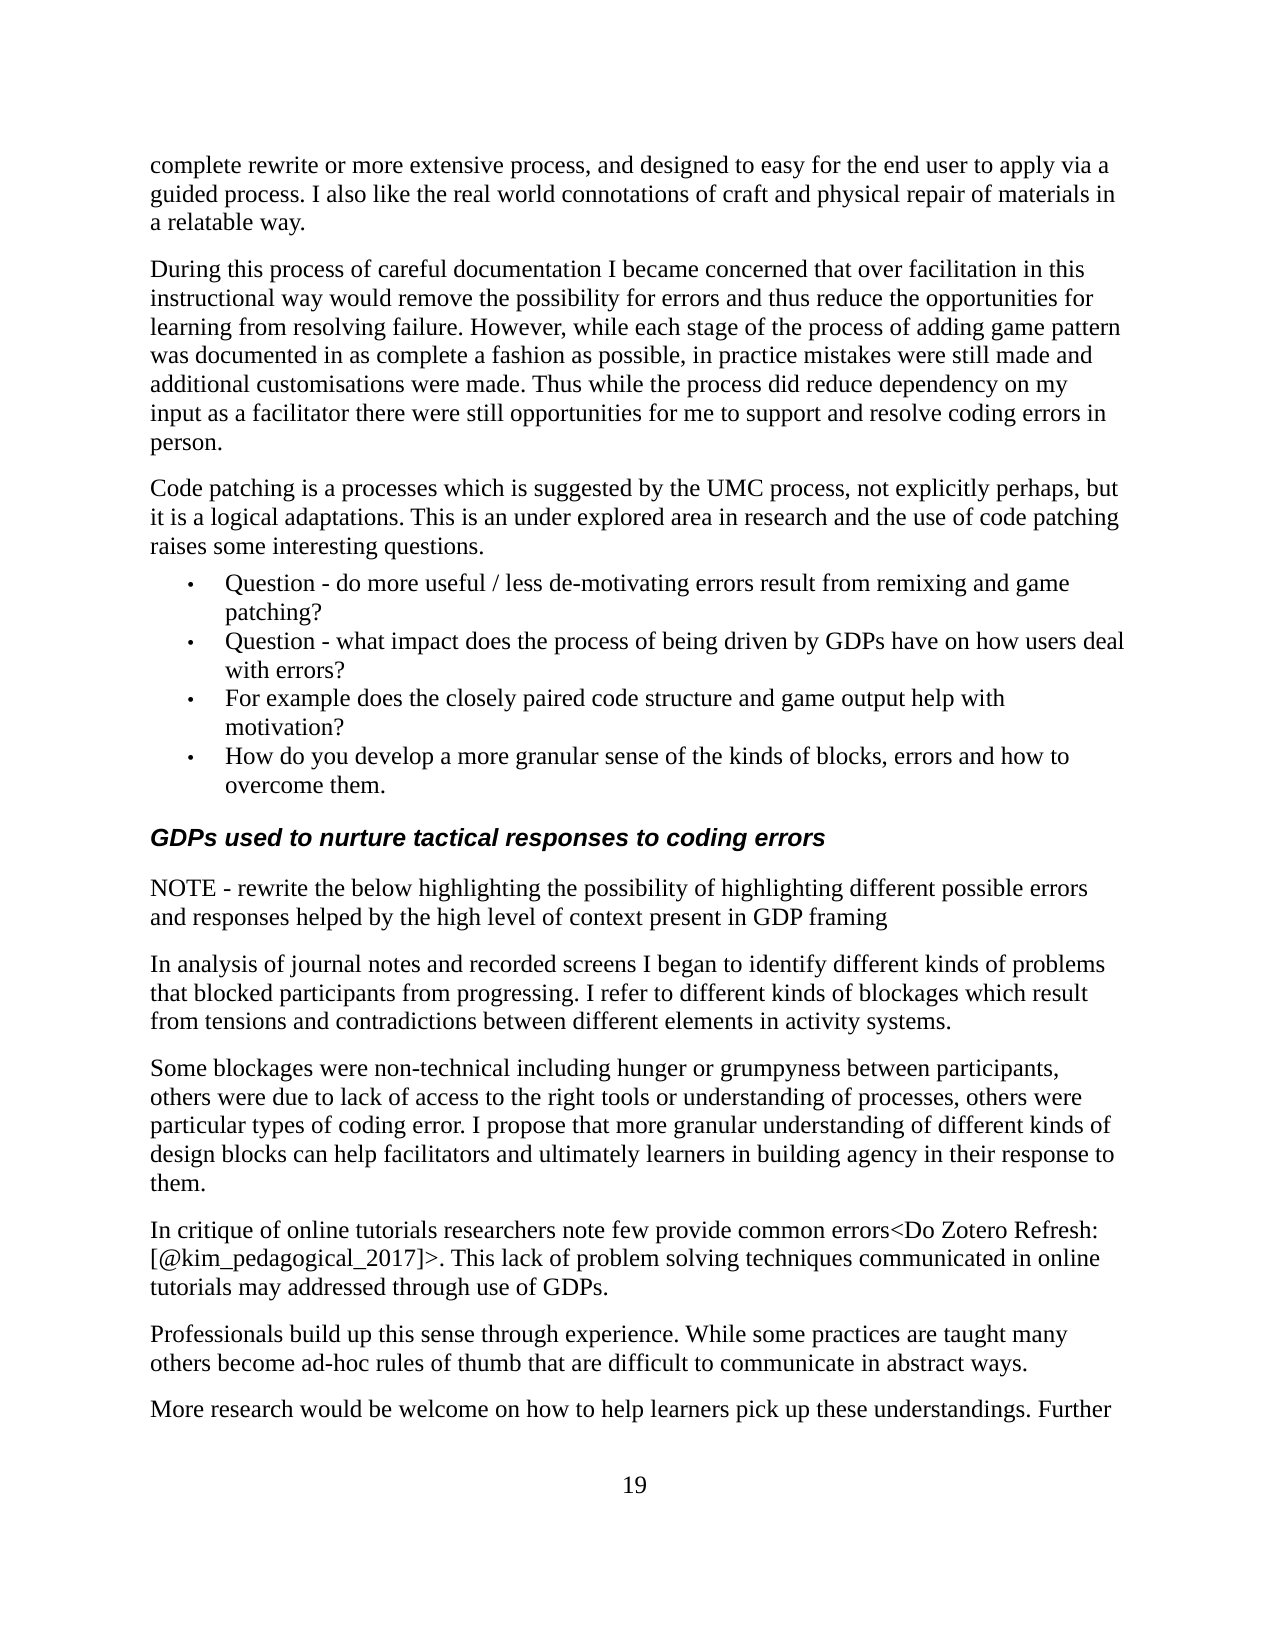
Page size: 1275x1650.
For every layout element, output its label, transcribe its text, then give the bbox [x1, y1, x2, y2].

list Question - do more useful / less de-motivating errors result from remixing and game patching? [187, 568, 1125, 626]
list Question - what impact does the process of being driven by GDPs have on how users deal with errors? [187, 626, 1125, 683]
list How do you develop a more granular sense of the kinds of blocks, errors and how to overcome them. [187, 741, 1125, 798]
text In analysis of journal notes and recorded screens I began to identify different kinds of problems that blocked participants from progressing. I refer to different kinds of blockages which result from tensions and contradictions between different elements in activity systems. [150, 949, 1125, 1035]
text Some blockages were non-technical including hunger or grumpyness between participants, others were due to lack of access to the right tools or understanding of processes, others were particular types of coding error. I propose that more granular understanding of different kinds of design blocks can help facilitators and ultimately learners in building agency in their response to them. [150, 1053, 1125, 1197]
subtitle GDPs used to nurture tactical responses to coding errors [150, 823, 1125, 852]
text complete rewrite or more extensive process, and designed to easy for the end user to apply via a guided process. I also like the real world connotations of craft and physical repair of materials in a relatable way. [150, 150, 1125, 236]
text Professionals build up this sense through experience. While some practices are taught many others become ad-hoc rules of thumb that are difficult to communicate in abstract ways. [150, 1319, 1125, 1376]
text NOTE - rewrite the below highlighting the possibility of highlighting different possible errors and responses helped by the high level of context present in GDP framing [150, 873, 1125, 931]
text Code patching is a processes which is suggested by the UMC process, not explicitly perhaps, but it is a logical adaptations. This is an under explored area in research and the use of code patching raises some interesting questions. [150, 473, 1125, 559]
text In critique of online tutorials researchers note few provide common errors<Do Zotero Refresh: [@kim_pedagogical_2017]>. This lack of problem solving techniques communicated in online tutorials may addressed through use of GDPs. [150, 1215, 1125, 1301]
text During this process of careful documentation I became concerned that over facilitation in this instructional way would remove the possibility for errors and thus reduce the opportunities for learning from resolving failure. However, while each stage of the process of adding game pattern was documented in as complete a fashion as possible, in practice mistakes were still made and additional customisations were made. Thus while the process did reduce dependency on my input as a facilitator there were still opportunities for me to support and resolve coding errors in person. [150, 254, 1125, 455]
text More research would be welcome on how to help learners pick up these understandings. Further [150, 1394, 1125, 1423]
list For example does the closely paired code structure and game output help with motivation? [187, 683, 1125, 741]
